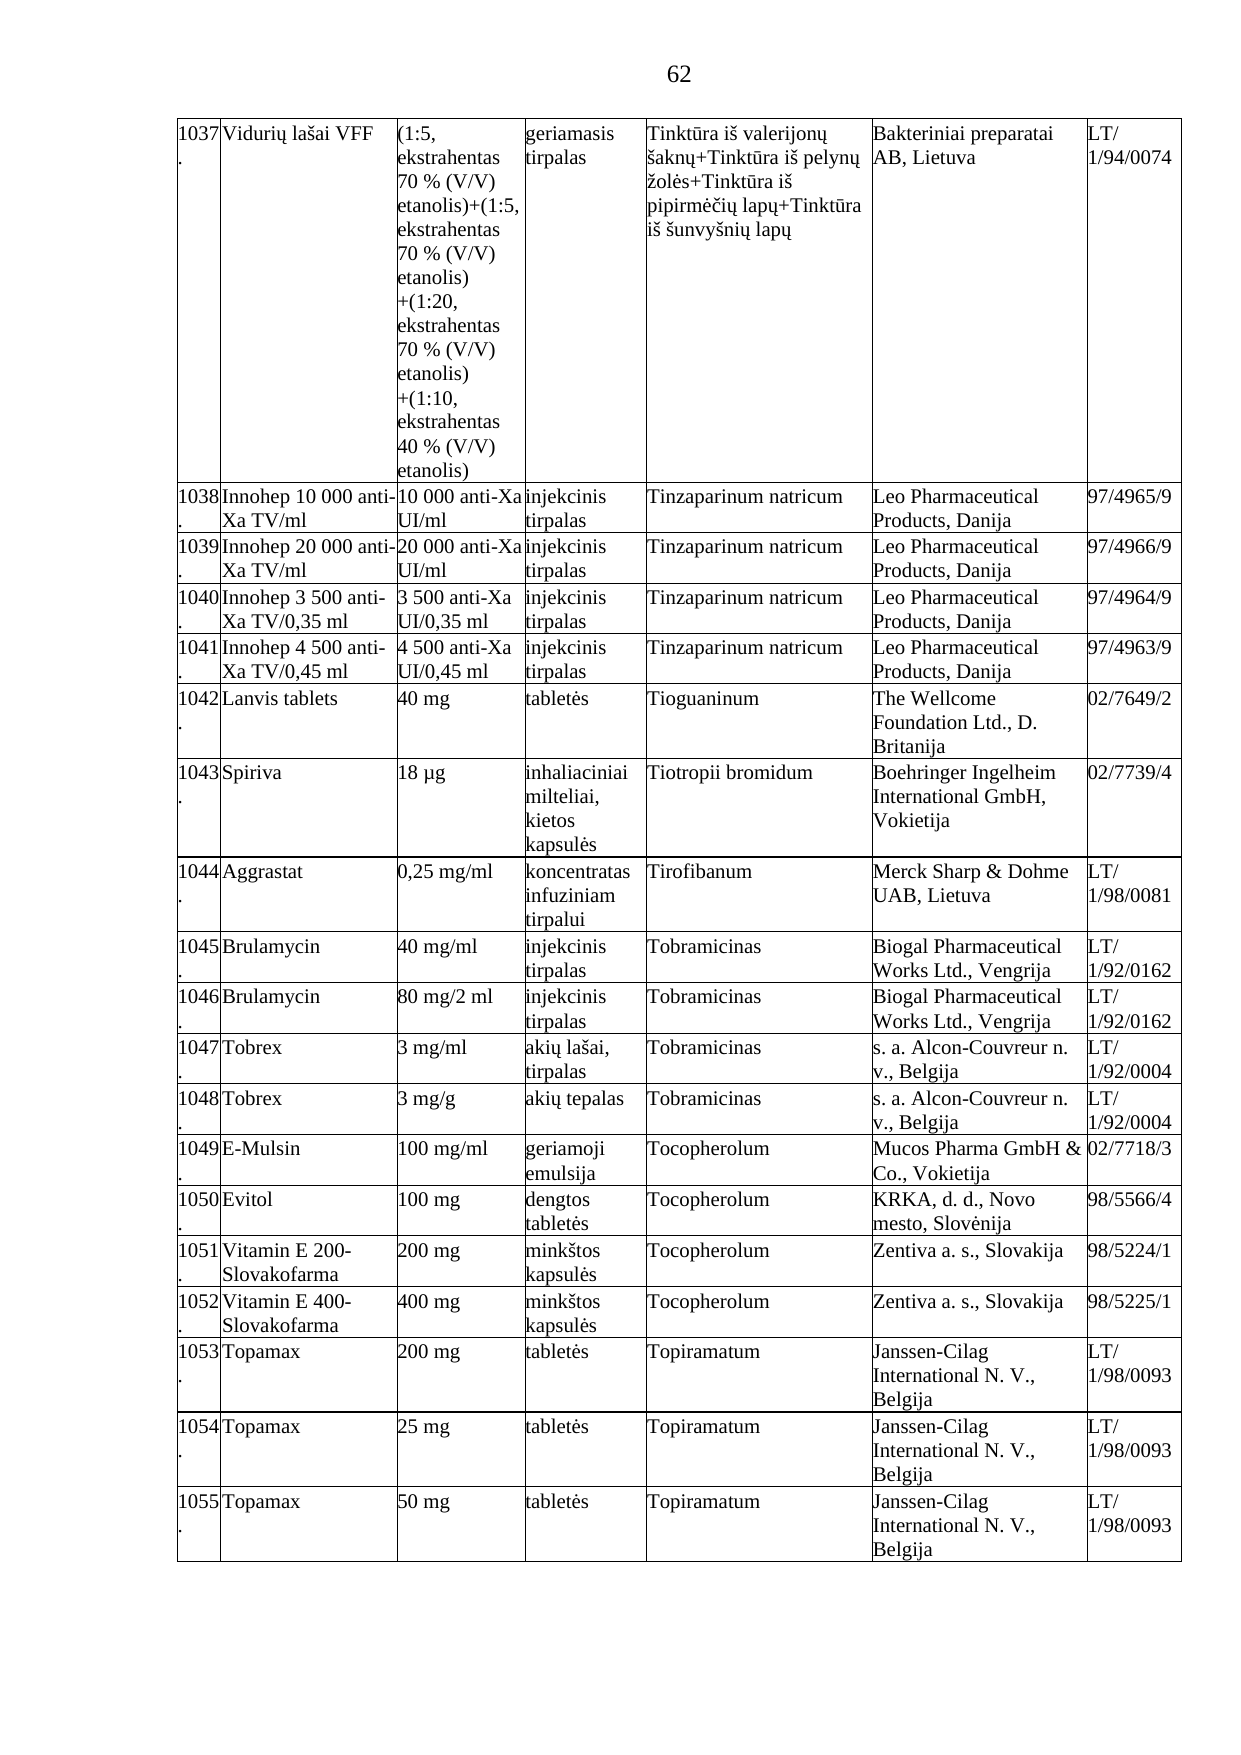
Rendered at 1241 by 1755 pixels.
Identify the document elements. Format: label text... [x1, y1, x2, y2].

table_cell Leo Pharmaceutical Products, Danija [873, 533, 1087, 582]
table_cell 02/7739/4 [1088, 759, 1181, 856]
table_cell The Wellcome Foundation Ltd., D. Britanija [873, 684, 1087, 758]
table_cell geriamasis tirpalas [526, 119, 646, 482]
table_cell Innohep 10 000 anti-Xa TV/ml [221, 483, 397, 532]
table_cell Tocopherolum [647, 1186, 872, 1235]
table_cell Aggrastat [221, 858, 397, 931]
table_cell 98/5566/4 [1088, 1186, 1181, 1235]
table_cell 1043. [178, 759, 220, 856]
table_cell tabletės [526, 1338, 646, 1411]
table_cell Spiriva [221, 759, 397, 856]
table_cell 0,25 mg/ml [398, 858, 525, 931]
table_cell Vidurių lašai VFF [221, 119, 397, 482]
table_cell Topiramatum [647, 1413, 872, 1486]
table_cell 97/4964/9 [1088, 584, 1181, 633]
table_cell 1049. [178, 1135, 220, 1184]
table_cell Janssen-Cilag International N. V., Belgija [873, 1338, 1087, 1411]
table_cell 1050. [178, 1186, 220, 1235]
table_cell tabletės [526, 1413, 646, 1486]
table_cell Topamax [221, 1338, 397, 1411]
table_cell Innohep 20 000 anti-Xa TV/ml [221, 533, 397, 582]
table_cell 1041. [178, 634, 220, 683]
table_cell 1046. [178, 983, 220, 1033]
table_cell Janssen-Cilag International N. V., Belgija [873, 1487, 1087, 1561]
table_cell 20 000 anti-Xa UI/ml [398, 533, 525, 582]
table_cell Innohep 4 500 anti-Xa TV/0,45 ml [221, 634, 397, 683]
table_cell Tocopherolum [647, 1135, 872, 1184]
table_cell s. a. Alcon-Couvreur n. v., Belgija [873, 1084, 1087, 1134]
table_cell KRKA, d. d., Novo mesto, Slovėnija [873, 1186, 1087, 1235]
table_cell Tiotropii bromidum [647, 759, 872, 856]
table_cell Topamax [221, 1413, 397, 1486]
table_cell Leo Pharmaceutical Products, Danija [873, 584, 1087, 633]
table_cell Brulamycin [221, 932, 397, 982]
table_cell 200 mg [398, 1236, 525, 1286]
table_cell 1054. [178, 1413, 220, 1486]
table_cell 1039. [178, 533, 220, 582]
table_cell LT/1/98/0093 [1088, 1413, 1181, 1486]
table_cell koncentratas infuziniam tirpalui [526, 858, 646, 931]
table_cell Janssen-Cilag International N. V., Belgija [873, 1413, 1087, 1486]
table_cell 1051. [178, 1236, 220, 1286]
table_cell Leo Pharmaceutical Products, Danija [873, 483, 1087, 532]
table_cell Tobramicinas [647, 1034, 872, 1083]
table_cell Vitamin E 400-Slovakofarma [221, 1287, 397, 1337]
table_cell Evitol [221, 1186, 397, 1235]
table_cell LT/1/92/0162 [1088, 932, 1181, 982]
table_cell Zentiva a. s., Slovakija [873, 1236, 1087, 1286]
table_cell 97/4966/9 [1088, 533, 1181, 582]
table_cell Tinktūra iš valerijonų šaknų+Tinktūra iš pelynų žolės+Tinktūra iš pipirmėčių lapų+Tinktūra iš šunvyšnių lapų [647, 119, 872, 482]
table_cell 80 mg/2 ml [398, 983, 525, 1033]
table_cell Tobramicinas [647, 1084, 872, 1134]
table_cell Tocopherolum [647, 1287, 872, 1337]
table_cell Tinzaparinum natricum [647, 483, 872, 532]
table_cell Topiramatum [647, 1338, 872, 1411]
table_cell 97/4963/9 [1088, 634, 1181, 683]
table_cell LT/1/92/0004 [1088, 1034, 1181, 1083]
table_cell akių lašai, tirpalas [526, 1034, 646, 1083]
table_cell minkštos kapsulės [526, 1287, 646, 1337]
table_cell Tirofibanum [647, 858, 872, 931]
table_cell injekcinis tirpalas [526, 533, 646, 582]
table_cell Tobramicinas [647, 983, 872, 1033]
table_cell 1042. [178, 684, 220, 758]
table_cell Mucos Pharma GmbH & Co., Vokietija [873, 1135, 1087, 1184]
table_cell 1044. [178, 858, 220, 931]
table_cell (1:5, ekstrahentas 70 % (V/V) etanolis)+(1:5, ekstrahentas 70 % (V/V) etanolis)+(1:20, ekstrahentas 70 % (V/V) etanolis)+(1:10, ekstrahentas 40 % (V/V) etanolis) [398, 119, 525, 482]
table_cell 25 mg [398, 1413, 525, 1486]
table_cell LT/1/98/0093 [1088, 1338, 1181, 1411]
table_cell LT/1/92/0004 [1088, 1084, 1181, 1134]
table_cell Innohep 3 500 anti-Xa TV/0,35 ml [221, 584, 397, 633]
table_cell Tioguaninum [647, 684, 872, 758]
table_cell 98/5225/1 [1088, 1287, 1181, 1337]
table_cell Brulamycin [221, 983, 397, 1033]
table_cell geriamoji emulsija [526, 1135, 646, 1184]
table_cell Vitamin E 200-Slovakofarma [221, 1236, 397, 1286]
table_cell 200 mg [398, 1338, 525, 1411]
table_cell 1052. [178, 1287, 220, 1337]
table_cell 18 µg [398, 759, 525, 856]
table_cell Tinzaparinum natricum [647, 533, 872, 582]
table_cell akių tepalas [526, 1084, 646, 1134]
table_cell minkštos kapsulės [526, 1236, 646, 1286]
table_cell tabletės [526, 1487, 646, 1561]
table_cell LT/1/98/0081 [1088, 858, 1181, 931]
table_cell E-Mulsin [221, 1135, 397, 1184]
table_cell Boehringer Ingelheim International GmbH, Vokietija [873, 759, 1087, 856]
table_cell 02/7649/2 [1088, 684, 1181, 758]
table_cell Tobramicinas [647, 932, 872, 982]
table_cell Biogal Pharmaceutical Works Ltd., Vengrija [873, 983, 1087, 1033]
table_cell injekcinis tirpalas [526, 983, 646, 1033]
table_cell 1037. [178, 119, 220, 482]
table_cell Bakteriniai preparatai AB, Lietuva [873, 119, 1087, 482]
table_cell 10 000 anti-Xa UI/ml [398, 483, 525, 532]
table_cell 1055. [178, 1487, 220, 1561]
table_cell 3 mg/g [398, 1084, 525, 1134]
table_cell 1047. [178, 1034, 220, 1083]
table_cell Tinzaparinum natricum [647, 584, 872, 633]
table_cell Tobrex [221, 1034, 397, 1083]
table_cell Topamax [221, 1487, 397, 1561]
table_cell tabletės [526, 684, 646, 758]
table_cell Topiramatum [647, 1487, 872, 1561]
table_cell s. a. Alcon-Couvreur n. v., Belgija [873, 1034, 1087, 1083]
table_cell 02/7718/3 [1088, 1135, 1181, 1184]
table_cell 40 mg/ml [398, 932, 525, 982]
table_cell 1053. [178, 1338, 220, 1411]
table_cell 1038. [178, 483, 220, 532]
table_cell 100 mg [398, 1186, 525, 1235]
table_cell 400 mg [398, 1287, 525, 1337]
table_cell 40 mg [398, 684, 525, 758]
table_cell 1045. [178, 932, 220, 982]
table_cell Biogal Pharmaceutical Works Ltd., Vengrija [873, 932, 1087, 982]
table_cell inhaliaciniai milteliai, kietos kapsulės [526, 759, 646, 856]
table_cell 4 500 anti-Xa UI/0,45 ml [398, 634, 525, 683]
table_cell Merck Sharp & Dohme UAB, Lietuva [873, 858, 1087, 931]
table_cell LT/1/94/0074 [1088, 119, 1181, 482]
table_cell 100 mg/ml [398, 1135, 525, 1184]
table_cell 50 mg [398, 1487, 525, 1561]
table_cell Lanvis tablets [221, 684, 397, 758]
table_cell Zentiva a. s., Slovakija [873, 1287, 1087, 1337]
table_cell injekcinis tirpalas [526, 932, 646, 982]
table_cell injekcinis tirpalas [526, 483, 646, 532]
table_cell Tobrex [221, 1084, 397, 1134]
table_cell Leo Pharmaceutical Products, Danija [873, 634, 1087, 683]
table_cell LT/1/92/0162 [1088, 983, 1181, 1033]
table_cell 97/4965/9 [1088, 483, 1181, 532]
table_cell Tinzaparinum natricum [647, 634, 872, 683]
table_cell LT/1/98/0093 [1088, 1487, 1181, 1561]
table_cell injekcinis tirpalas [526, 634, 646, 683]
table_cell 3 mg/ml [398, 1034, 525, 1083]
table_cell 1040. [178, 584, 220, 633]
table_cell 98/5224/1 [1088, 1236, 1181, 1286]
table_cell dengtos tabletės [526, 1186, 646, 1235]
table_cell 1048. [178, 1084, 220, 1134]
table_cell Tocopherolum [647, 1236, 872, 1286]
table_cell injekcinis tirpalas [526, 584, 646, 633]
table_cell 3 500 anti-Xa UI/0,35 ml [398, 584, 525, 633]
